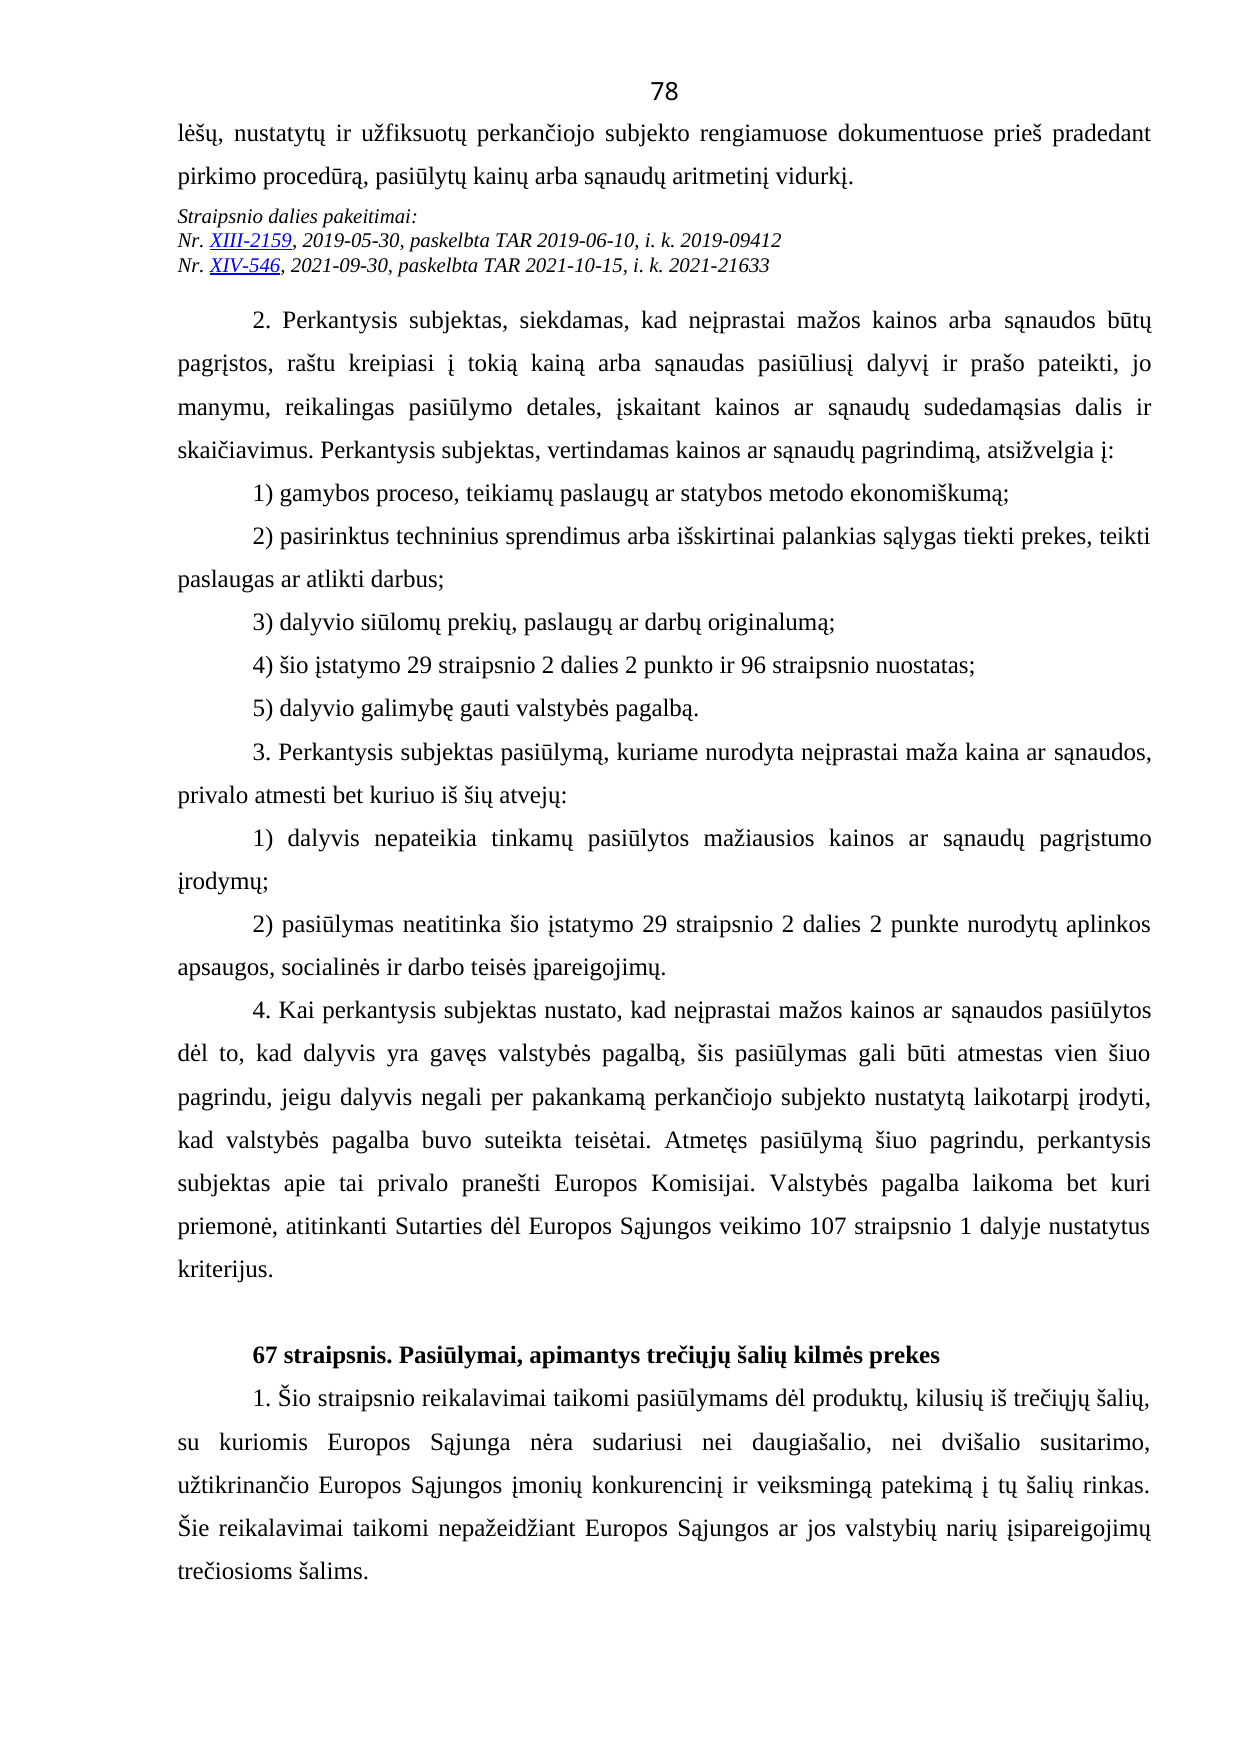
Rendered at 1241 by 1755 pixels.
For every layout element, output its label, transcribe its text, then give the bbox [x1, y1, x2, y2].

text 2. Perkantysis subjektas, siekdamas, kad neįprastai mažos kainos arba sąnaudos būtų pagrįstos, raštu kreipiasi į tokią kainą arba sąnaudas pasiūliusį dalyvį ir prašo pateikti, jo manymu, reikalingas pasiūlymo detales, įskaitant kainos ar sąnaudų sudedamąsias dalis ir skaičiavimus. Perkantysis subjektas, vertindamas kainos ar sąnaudų pagrindimą, atsižvelgia į: [177, 305, 1152, 463]
text 4. Kai perkantysis subjektas nustato, kad neįprastai mažos kainos ar sąnaudos pasiūlytos dėl to, kad dalyvis yra gavęs valstybės pagalbą, šis pasiūlymas gali būti atmestas vien šiuo pagrindu, jeigu dalyvis negali per pakankamą perkančiojo subjekto nustatytą laikotarpį įrodyti, kad valstybės pagalba buvo suteikta teisėtai. Atmetęs pasiūlymą šiuo pagrindu, perkantysis subjektas apie tai privalo pranešti Europos Komisijai. Valstybės pagalba laikoma bet kuri priemonė, atitinkanti Sutarties dėl Europos Sąjungos veikimo 107 straipsnio 1 dalyje nustatytus kriterijus. [177, 995, 1152, 1283]
text 1. Šio straipsnio reikalavimai taikomi pasiūlymams dėl produktų, kilusių iš trečiųjų šalių, su kuriomis Europos Sąjunga nėra sudariusi nei daugiašalio, nei dvišalio susitarimo, užtikrinančio Europos Sąjungos įmonių konkurencinį ir veiksmingą patekimą į tų šalių rinkas. Šie reikalavimai taikomi nepažeidžiant Europos Sąjungos ar jos valstybių narių įsipareigojimų trečiosioms šalims. [177, 1383, 1152, 1585]
text 3. Perkantysis subjektas pasiūlymą, kuriame nurodyta neįprastai maža kaina ar sąnaudos, privalo atmesti bet kuriuo iš šių atvejų: [177, 737, 1152, 808]
text 67 straipsnis. Pasiūlymai, apimantys trečiųjų šalių kilmės prekes [177, 1340, 1152, 1369]
text 5) dalyvio galimybę gauti valstybės pagalbą. [177, 693, 1152, 722]
text 2) pasiūlymas neatitinka šio įstatymo 29 straipsnio 2 dalies 2 punkte nurodytų aplinkos apsaugos, socialinės ir darbo teisės įpareigojimų. [177, 909, 1152, 981]
text 4) šio įstatymo 29 straipsnio 2 dalies 2 punkto ir 96 straipsnio nuostatas; [177, 650, 1152, 679]
text 3) dalyvio siūlomų prekių, paslaugų ar darbų originalumą; [177, 607, 1152, 636]
text 2) pasirinktus techninius sprendimus arba išskirtinai palankias sąlygas tiekti prekes, teikti paslaugas ar atlikti darbus; [177, 521, 1152, 593]
text lėšų, nustatytų ir užfiksuotų perkančiojo subjekto rengiamuose dokumentuose prieš pradedant pirkimo procedūrą, pasiūlytų kainų arba sąnaudų aritmetinį vidurkį. [177, 118, 1152, 190]
text 1) dalyvis nepateikia tinkamų pasiūlytos mažiausios kainos ar sąnaudų pagrįstumo įrodymų; [177, 823, 1152, 895]
text 1) gamybos proceso, teikiamų paslaugų ar statybos metodo ekonomiškumą; [177, 478, 1152, 507]
text Straipsnio dalies pakeitimai: [177, 204, 1152, 228]
text Nr. XIV-546, 2021-09-30, paskelbta TAR 2021-10-15, i. k. 2021-21633 [177, 252, 1152, 277]
text Nr. XIII-2159, 2019-05-30, paskelbta TAR 2019-06-10, i. k. 2019-09412 [177, 228, 1152, 252]
